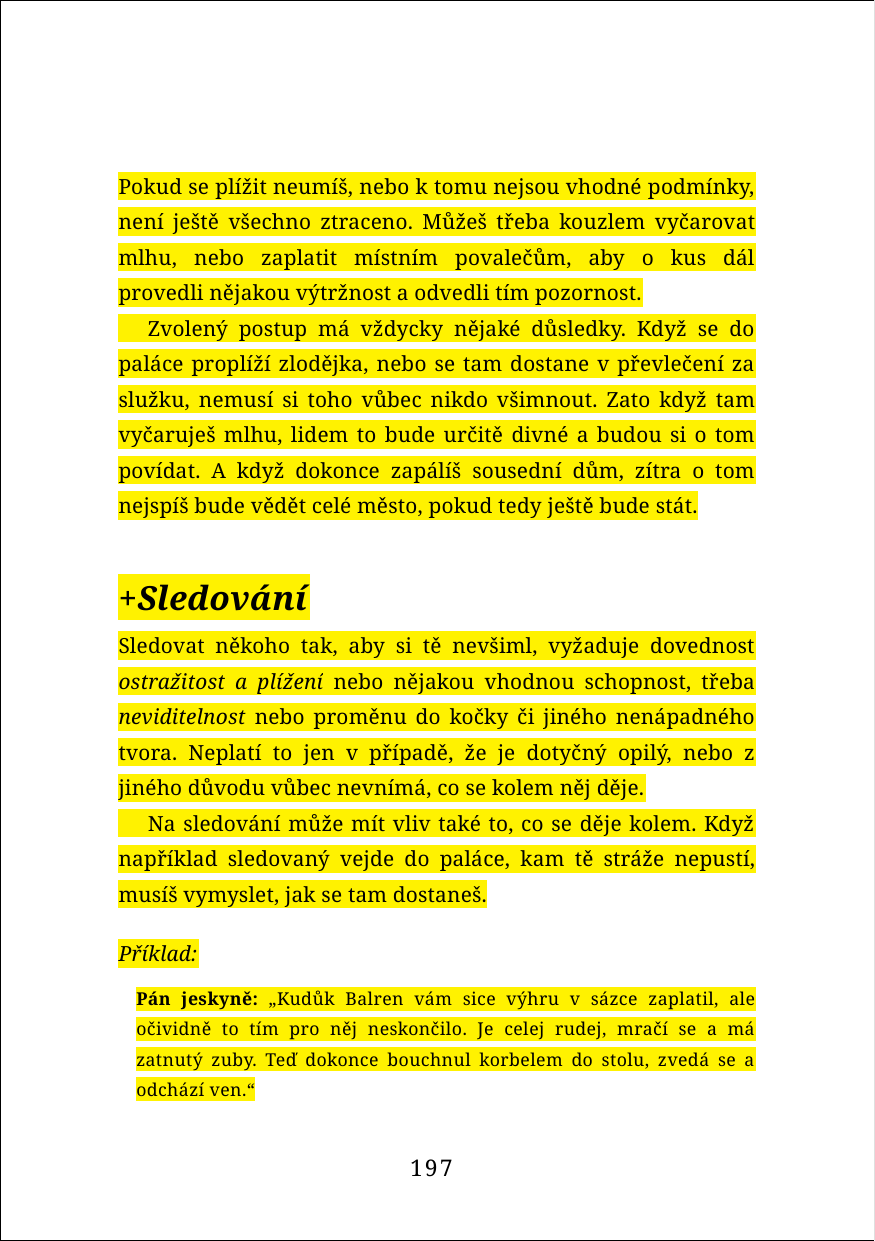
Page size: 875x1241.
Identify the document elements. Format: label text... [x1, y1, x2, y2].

subtitle +Sledování [118, 574, 756, 620]
text Příklad: [118, 939, 756, 968]
text Pokud se plížit neumíš, nebo k tomu nejsou vhodné podmínky, není ještě všechno ztraceno. Můžeš třeba kouzlem vyčarovat mlhu, nebo zaplatit místním povalečům, aby o kus dál provedli nějakou výtržnost a odvedli tím pozornost. Zvolený postup má vždycky nějaké důsledky. Když se do paláce proplíží zlodějka, nebo se tam dostane v převlečení za služku, nemusí si toho vůbec nikdo všimnout. Zato když tam vyčaruješ mlhu, lidem to bude určitě divné a budou si o tom povídat. A když dokonce zapálíš sousední dům, zítra o tom nejspíš bude vědět celé město, pokud tedy ještě bude stát. [118, 172, 756, 520]
text Pán jeskyně: „Kudůk Balren vám sice výhru v sázce zaplatil, ale očividně to tím pro něj neskončilo. Je celej rudej, mračí se a má zatnutý zuby. Teď dokonce bouchnul korbelem do stolu, zvedá se a odchází ven.“ [136, 987, 756, 1101]
text Sledovat někoho tak, aby si tě nevšiml, vyžaduje dovednost ostražitost a plížení nebo nějakou vhodnou schopnost, třeba neviditelnost nebo proměnu do kočky či jiného nenápadného tvora. Neplatí to jen v případě, že je dotyčný opilý, nebo z jiného důvodu vůbec nevnímá, co se kolem něj děje. Na sledování může mít vliv také to, co se děje kolem. Když například sledovaný vejde do paláce, kam tě stráže nepustí, musíš vymyslet, jak se tam dostaneš. [118, 631, 756, 908]
